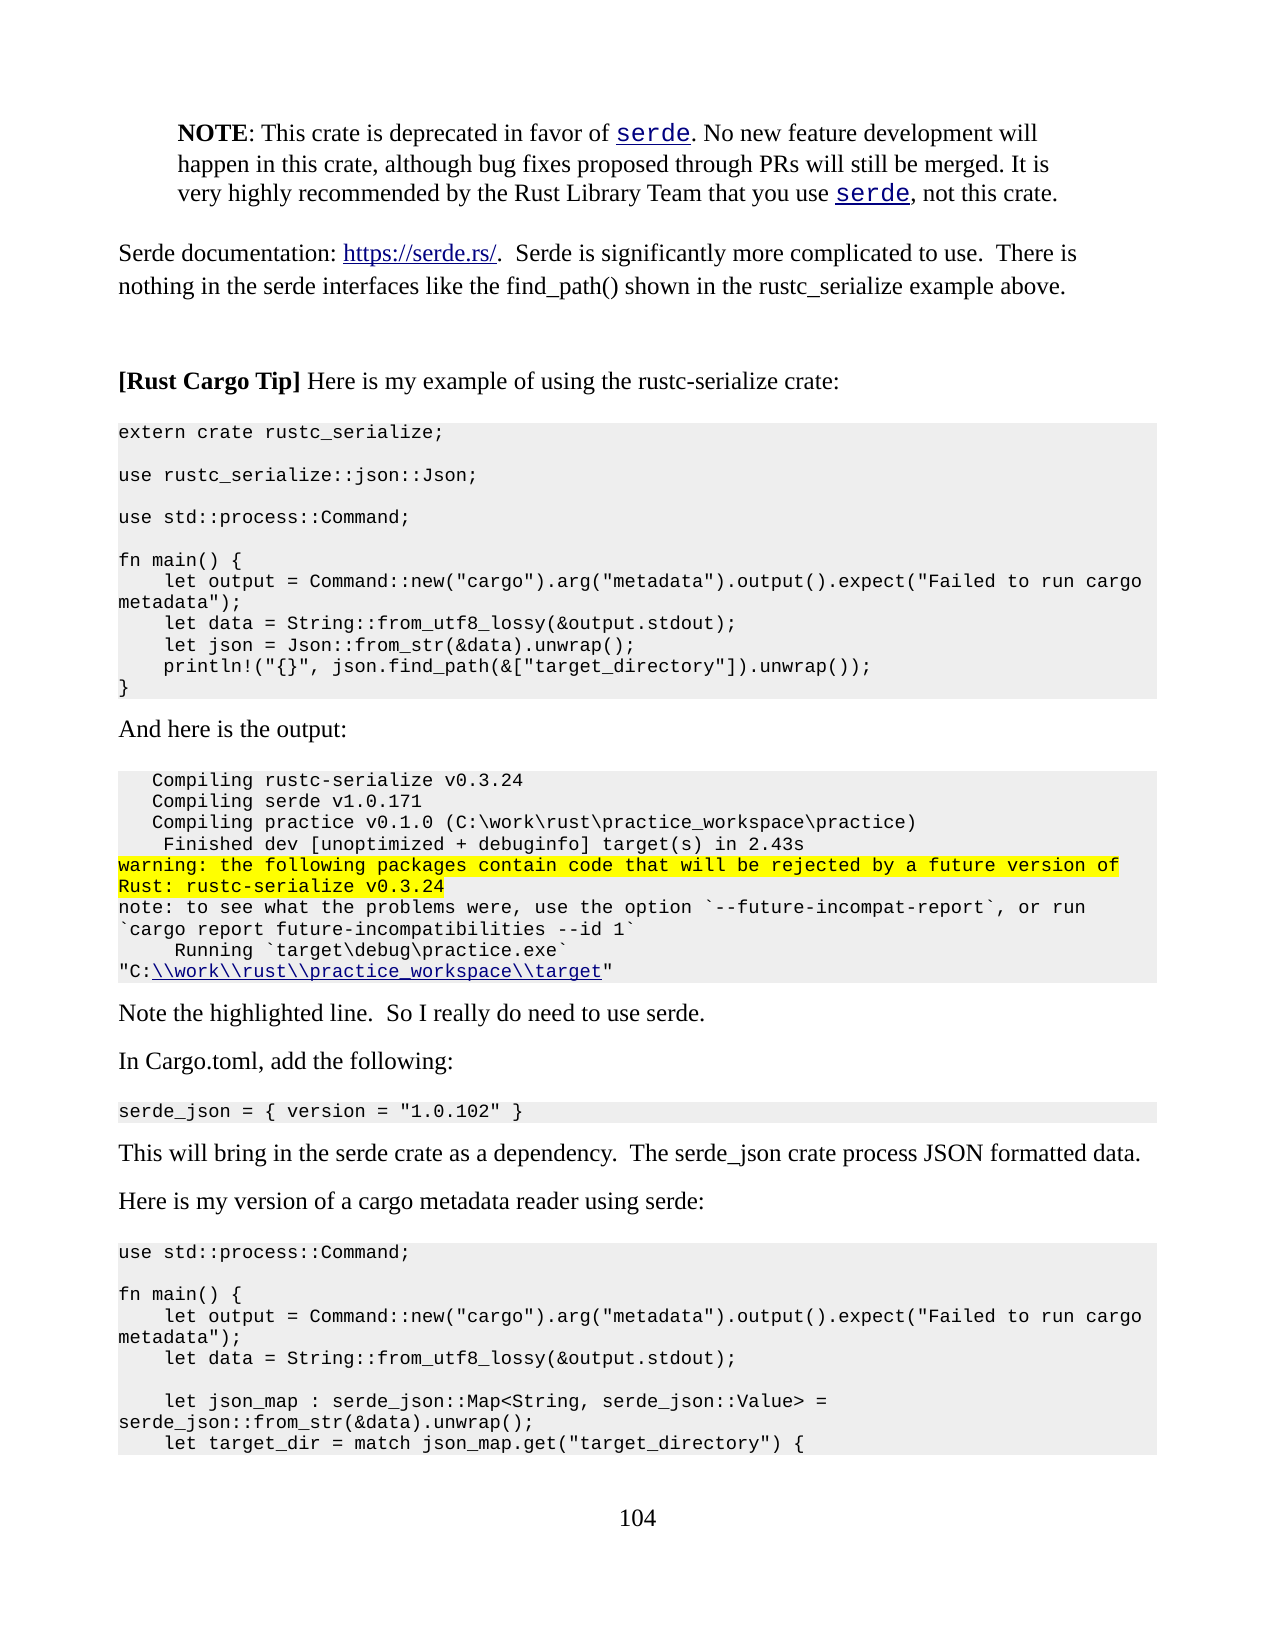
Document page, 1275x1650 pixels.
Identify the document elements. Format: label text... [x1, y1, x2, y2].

text "C:\\work\\rust\\practice_workspace\\target" [118, 962, 1157, 983]
text warning: the following packages contain code that will be rejected by a future version of Rust: rustc-serialize v0.3.24 [118, 856, 1157, 898]
text fn main() { [118, 550, 1157, 572]
text This will bring in the serde crate as a dependency. The serde_json crate process JSON formatted data. [118, 1138, 1157, 1167]
text Compiling practice v0.1.0 (C:\work\rust\practice_workspace\practice) [118, 813, 1157, 834]
text let data = String::from_utf8_lossy(&output.stdout); [118, 1349, 1157, 1370]
text use rustc_serialize::json::Json; [118, 465, 1157, 487]
text note: to see what the problems were, use the option `--future-incompat-report`, or run `cargo report future-incompatibilities --id 1` [118, 898, 1157, 941]
text Here is my version of a cargo metadata reader using serde: [118, 1186, 1157, 1215]
text let json = Json::from_str(&data).unwrap(); [118, 635, 1157, 657]
text let output = Command::new("cargo").arg("metadata").output().expect("Failed to run cargo metadata"); [118, 572, 1157, 614]
text let output = Command::new("cargo").arg("metadata").output().expect("Failed to run cargo metadata"); [118, 1306, 1157, 1349]
text Note the highlighted line. So I really do need to use serde. [118, 998, 1157, 1027]
text let target_dir = match json_map.get("target_directory") { [118, 1434, 1157, 1455]
text println!("{}", json.find_path(&["target_directory"]).unwrap()); [118, 657, 1157, 678]
text Compiling serde v1.0.171 [118, 792, 1157, 813]
text In Cargo.toml, add the following: [118, 1046, 1157, 1074]
text fn main() { [118, 1285, 1157, 1306]
text And here is the output: [118, 714, 1157, 743]
text Finished dev [unoptimized + debuginfo] target(s) in 2.43s [118, 834, 1157, 856]
text use std::process::Command; [118, 1243, 1157, 1264]
text let data = String::from_utf8_lossy(&output.stdout); [118, 614, 1157, 635]
text [Rust Cargo Tip] Here is my example of using the rustc-serialize crate: [118, 366, 1157, 395]
text extern crate rustc_serialize; [118, 423, 1157, 444]
text Running `target\debug\practice.exe` [118, 941, 1157, 962]
text Serde documentation: https://serde.rs/. Serde is significantly more complicated to use. There is nothing in the serde interfaces like the find_path() shown in the rustc_serialize example above. [118, 238, 1157, 300]
text } [118, 678, 1157, 699]
text NOTE: This crate is deprecated in favor of serde. No new feature development will happen in this crate, although bug fixes proposed through PRs will still be merged. It is very highly recommended by the Rust Library Team that you use serde, not this crate. [177, 118, 1098, 208]
text let json_map : serde_json::Map<String, serde_json::Value> = serde_json::from_str(&data).unwrap(); [118, 1391, 1157, 1434]
text Compiling rustc-serialize v0.3.24 [118, 771, 1157, 792]
text use std::process::Command; [118, 508, 1157, 529]
text serde_json = { version = "1.0.102" } [118, 1102, 1157, 1123]
